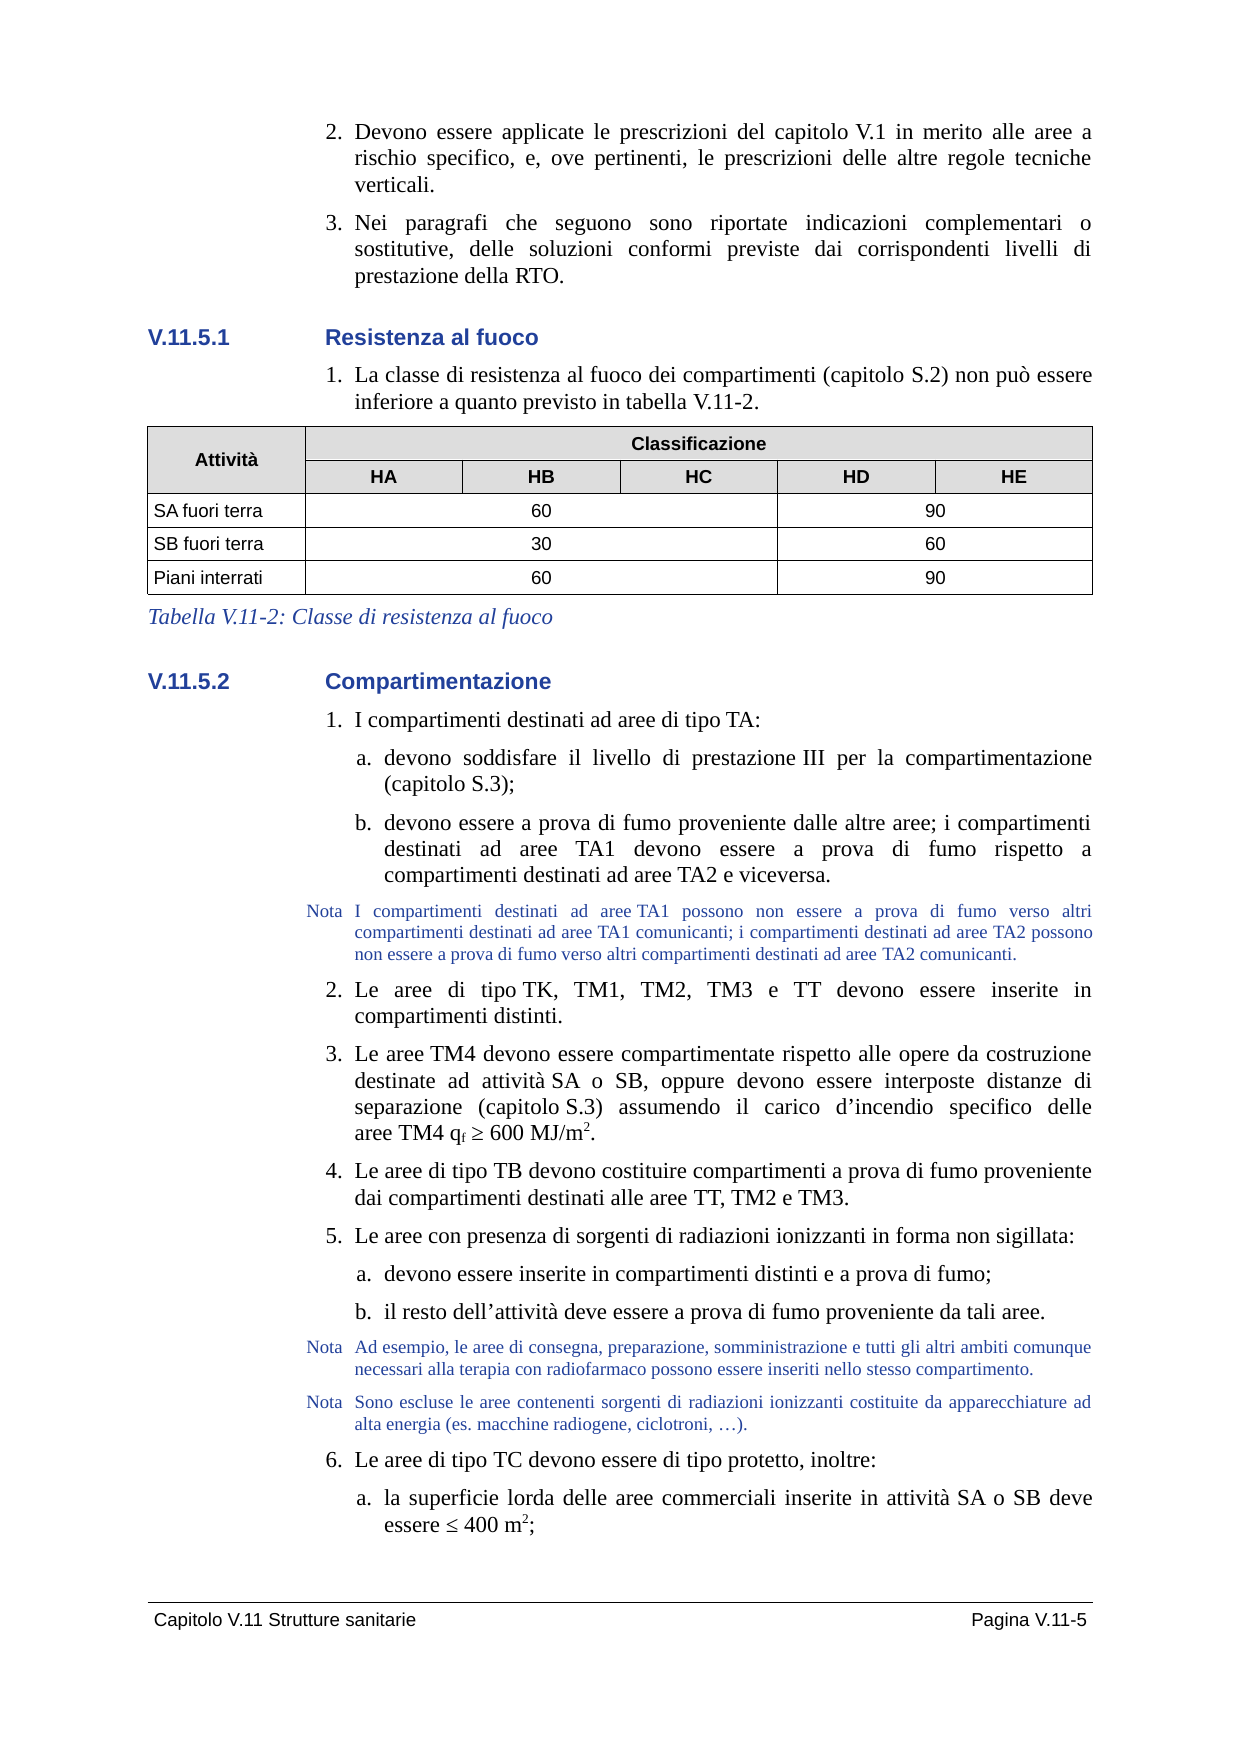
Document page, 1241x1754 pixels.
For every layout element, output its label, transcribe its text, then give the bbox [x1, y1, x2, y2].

list La classe di resistenza al fuoco dei compartimenti (capitolo S.2) non può essere inferiore a quanto previsto in tabella V.11-2. [342, 362, 1093, 414]
table_cell 60 [306, 561, 777, 594]
list devono soddisfare il livello di prestazione III per la compartimentazione (capitolo S.3); [372, 744, 1093, 797]
list la superficie lorda delle aree commerciali inserite in attività SA o SB deve essere ≤ 400 m2; [372, 1484, 1093, 1537]
table_cell HB [463, 461, 620, 493]
table_header Attività [148, 427, 305, 493]
list devono essere inserite in compartimenti distinti e a prova di fumo; [372, 1260, 1093, 1287]
text Tabella V.11-2: Classe di resistenza al fuoco [148, 603, 1093, 629]
list Le aree TM4 devono essere compartimentate rispetto alle opere da costruzione destinate ad attività SA o SB, oppure devono essere interposte distanze di separazione (capitolo S.3) assumendo il carico d’incendio specifico delle aree TM4 qf ≥ 600 MJ/m2. [342, 1040, 1093, 1146]
subtitle Resistenza al fuoco [148, 323, 1093, 350]
table_cell 30 [306, 528, 777, 560]
list Nei paragrafi che seguono sono riportate indicazioni complementari o sostitutive, delle soluzioni conformi previste dai corrispondenti livelli di prestazione della RTO. [342, 209, 1093, 288]
table_cell 60 [778, 528, 1092, 560]
list Devono essere applicate le prescrizioni del capitolo V.1 in merito alle aree a rischio specifico, e, ove pertinenti, le prescrizioni delle altre regole tecniche verticali. [342, 118, 1093, 197]
list il resto dell’attività deve essere a prova di fumo proveniente da tali aree. [372, 1298, 1093, 1325]
table_cell 90 [778, 494, 1092, 527]
table_cell 90 [778, 561, 1092, 594]
table_cell SB fuori terra [148, 528, 305, 560]
list Sono escluse le aree contenenti sorgenti di radiazioni ionizzanti costituite da apparecchiature ad alta energia (es. macchine radiogene, ciclotroni, …). [342, 1391, 1093, 1434]
list I compartimenti destinati ad aree TA1 possono non essere a prova di fumo verso altri compartimenti destinati ad aree TA1 comunicanti; i compartimenti destinati ad aree TA2 possono non essere a prova di fumo verso altri compartimenti destinati ad aree TA2 comunicanti. [342, 899, 1093, 964]
table_cell HA [306, 461, 462, 493]
list Ad esempio, le aree di consegna, preparazione, somministrazione e tutti gli altri ambiti comunque necessari alla terapia con radiofarmaco possono essere inseriti nello stesso compartimento. [342, 1336, 1093, 1379]
table_cell HE [936, 461, 1092, 493]
table_cell HC [621, 461, 777, 493]
list I compartimenti destinati ad aree di tipo TA: [342, 706, 1093, 732]
table_cell 60 [306, 494, 777, 527]
table_cell Piani interrati [148, 561, 305, 594]
list Le aree con presenza di sorgenti di radiazioni ionizzanti in forma non sigillata: [342, 1222, 1093, 1248]
table_cell SA fuori terra [148, 494, 305, 527]
list devono essere a prova di fumo proveniente dalle altre aree; i compartimenti destinati ad aree TA1 devono essere a prova di fumo rispetto a compartimenti destinati ad aree TA2 e viceversa. [372, 809, 1093, 888]
list Le aree di tipo TB devono costituire compartimenti a prova di fumo proveniente dai compartimenti destinati alle aree TT, TM2 e TM3. [342, 1158, 1093, 1210]
table_header Classificazione [306, 427, 1092, 459]
list Le aree di tipo TC devono essere di tipo protetto, inoltre: [342, 1446, 1093, 1473]
table_cell HD [778, 461, 935, 493]
list Le aree di tipo TK, TM1, TM2, TM3 e TT devono essere inserite in compartimenti distinti. [342, 976, 1093, 1029]
subtitle Compartimentazione [148, 668, 1093, 694]
